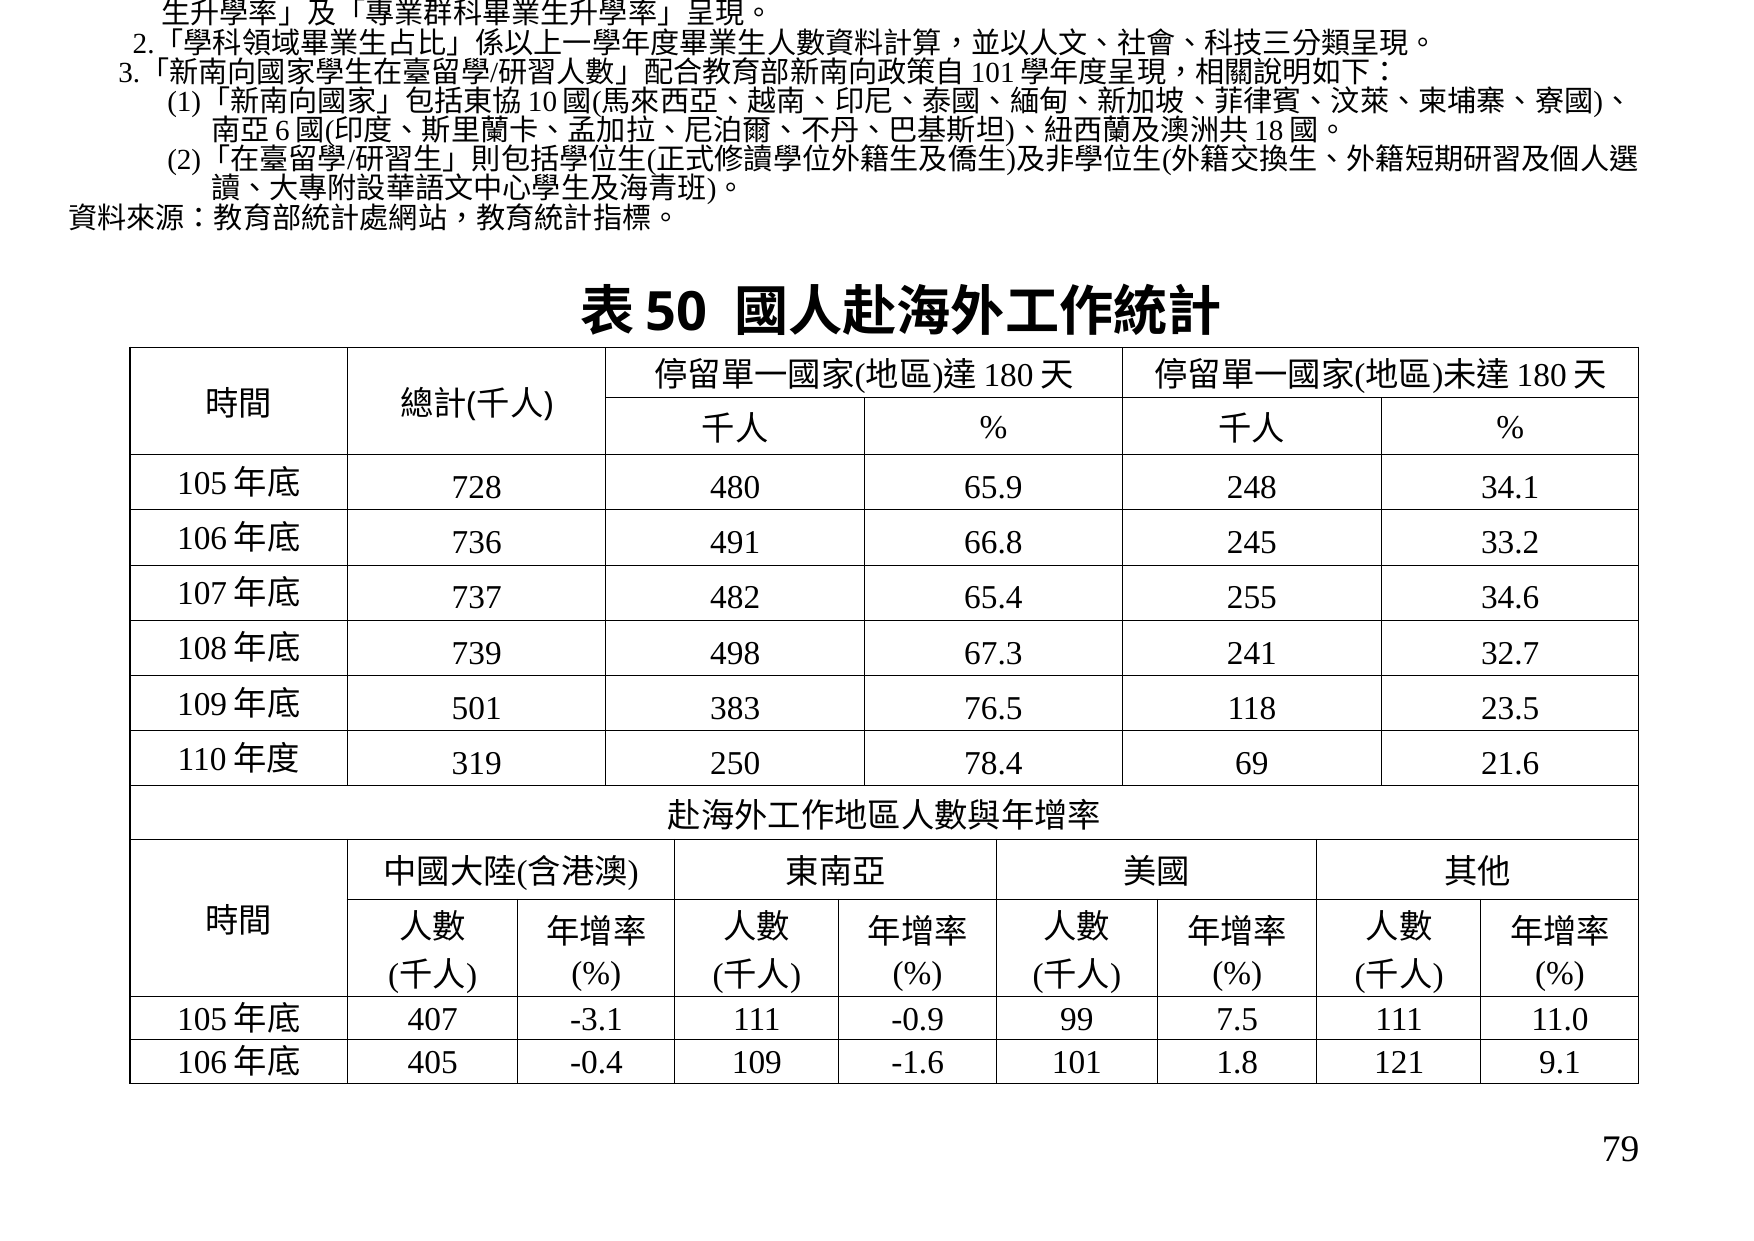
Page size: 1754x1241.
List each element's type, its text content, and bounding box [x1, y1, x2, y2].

table_cell -0.4 [518, 1040, 674, 1083]
table_cell % [1382, 398, 1638, 454]
table_cell 東南亞 [675, 840, 996, 899]
table_cell 美國 [997, 840, 1316, 899]
table_cell 480 [606, 455, 864, 509]
table_cell % [865, 398, 1122, 454]
table_cell 7.5 [1158, 997, 1316, 1039]
table_cell 32.7 [1382, 621, 1638, 675]
table_cell 109 [675, 1040, 838, 1083]
table_cell 人數 (千人) [348, 900, 517, 996]
table_cell 78.4 [865, 731, 1122, 785]
table_cell 407 [348, 997, 517, 1039]
table_cell 66.8 [865, 510, 1122, 564]
table_cell 498 [606, 621, 864, 675]
table_cell 107年底 [131, 566, 347, 620]
table_cell 76.5 [865, 676, 1122, 730]
table_cell 405 [348, 1040, 517, 1083]
table_cell 111 [675, 997, 838, 1039]
table_cell 241 [1123, 621, 1381, 675]
table_cell 739 [348, 621, 605, 675]
table_cell 人數 (千人) [1317, 900, 1480, 996]
list (2)「在臺留學/研習生」則包括學位生(正式修讀學位外籍生及僑生)及非學位生(外籍交換生、外籍短期研習及個人選讀、大專附設華語文中心學生及海青班)。 [167, 146, 1639, 205]
table_cell 65.9 [865, 455, 1122, 509]
table_cell 年增率(%) [518, 900, 674, 996]
list 3.「新南向國家學生在臺留學/研習人數」配合教育部新南向政策自101學年度呈現，相關說明如下： [103, 59, 1639, 88]
table_cell 105年底 [131, 997, 347, 1039]
table_cell 千人 [1123, 398, 1381, 454]
table_header 時間 [131, 348, 347, 454]
table_cell 245 [1123, 510, 1381, 564]
table_cell 482 [606, 566, 864, 620]
list 2.「學科領域畢業生占比」係以上一學年度畢業生人數資料計算，並以人文、社會、科技三分類呈現。 [89, 30, 1639, 59]
table_cell 110年度 [131, 731, 347, 785]
table_cell -0.9 [839, 997, 996, 1039]
table_cell 736 [348, 510, 605, 564]
table_cell 101 [997, 1040, 1157, 1083]
table_cell 赴海外工作地區人數與年增率 [131, 786, 1638, 839]
table_cell 108年底 [131, 621, 347, 675]
list 資料來源：教育部統計處網站，教育統計指標。 [68, 205, 1639, 234]
table_header 總計(千人) [348, 348, 605, 454]
table_cell 9.1 [1481, 1040, 1638, 1083]
table_cell 年增率(%) [839, 900, 996, 996]
table_cell 121 [1317, 1040, 1480, 1083]
table_cell 109年底 [131, 676, 347, 730]
table_cell 23.5 [1382, 676, 1638, 730]
table_cell 111 [1317, 997, 1480, 1039]
table_cell 118 [1123, 676, 1381, 730]
table_cell 21.6 [1382, 731, 1638, 785]
table_cell 其他 [1317, 840, 1638, 899]
table_cell 人數 (千人) [675, 900, 838, 996]
table_cell 34.6 [1382, 566, 1638, 620]
table_cell 383 [606, 676, 864, 730]
list 生升學率」及「專業群科畢業生升學率」呈現。 [68, 1, 1639, 30]
table_cell -3.1 [518, 997, 674, 1039]
table_cell 319 [348, 731, 605, 785]
table_cell 99 [997, 997, 1157, 1039]
table_header 停留單一國家(地區)未達180天 [1123, 348, 1638, 397]
table_cell 728 [348, 455, 605, 509]
table_cell 中國大陸(含港澳) [348, 840, 674, 899]
table_cell 501 [348, 676, 605, 730]
table_cell 106年底 [131, 510, 347, 564]
table_cell 人數 (千人) [997, 900, 1157, 996]
table_cell 年增率(%) [1158, 900, 1316, 996]
table_cell 69 [1123, 731, 1381, 785]
table_cell 737 [348, 566, 605, 620]
table_header 停留單一國家(地區)達180天 [606, 348, 1122, 397]
table_cell 65.4 [865, 566, 1122, 620]
list (1)「新南向國家」包括東協10國(馬來西亞、越南、印尼、泰國、緬甸、新加坡、菲律賓、汶萊、柬埔寨、寮國)、南亞6國(印度、斯里蘭卡、孟加拉、尼泊爾、不丹、巴基斯坦)、紐西蘭及澳洲共18國。 [167, 88, 1639, 146]
table_cell 11.0 [1481, 997, 1638, 1039]
table_cell 105年底 [131, 455, 347, 509]
table_cell 34.1 [1382, 455, 1638, 509]
table_cell 年增率(%) [1481, 900, 1638, 996]
table_cell 491 [606, 510, 864, 564]
text 表50 國人赴海外工作統計 [103, 268, 1639, 347]
table_cell 248 [1123, 455, 1381, 509]
table_cell 千人 [606, 398, 864, 454]
table_cell 67.3 [865, 621, 1122, 675]
table_cell 250 [606, 731, 864, 785]
table_cell 255 [1123, 566, 1381, 620]
table_cell 33.2 [1382, 510, 1638, 564]
table_cell 106年底 [131, 1040, 347, 1083]
table_cell 時間 [131, 840, 347, 996]
table_cell 1.8 [1158, 1040, 1316, 1083]
table_cell -1.6 [839, 1040, 996, 1083]
